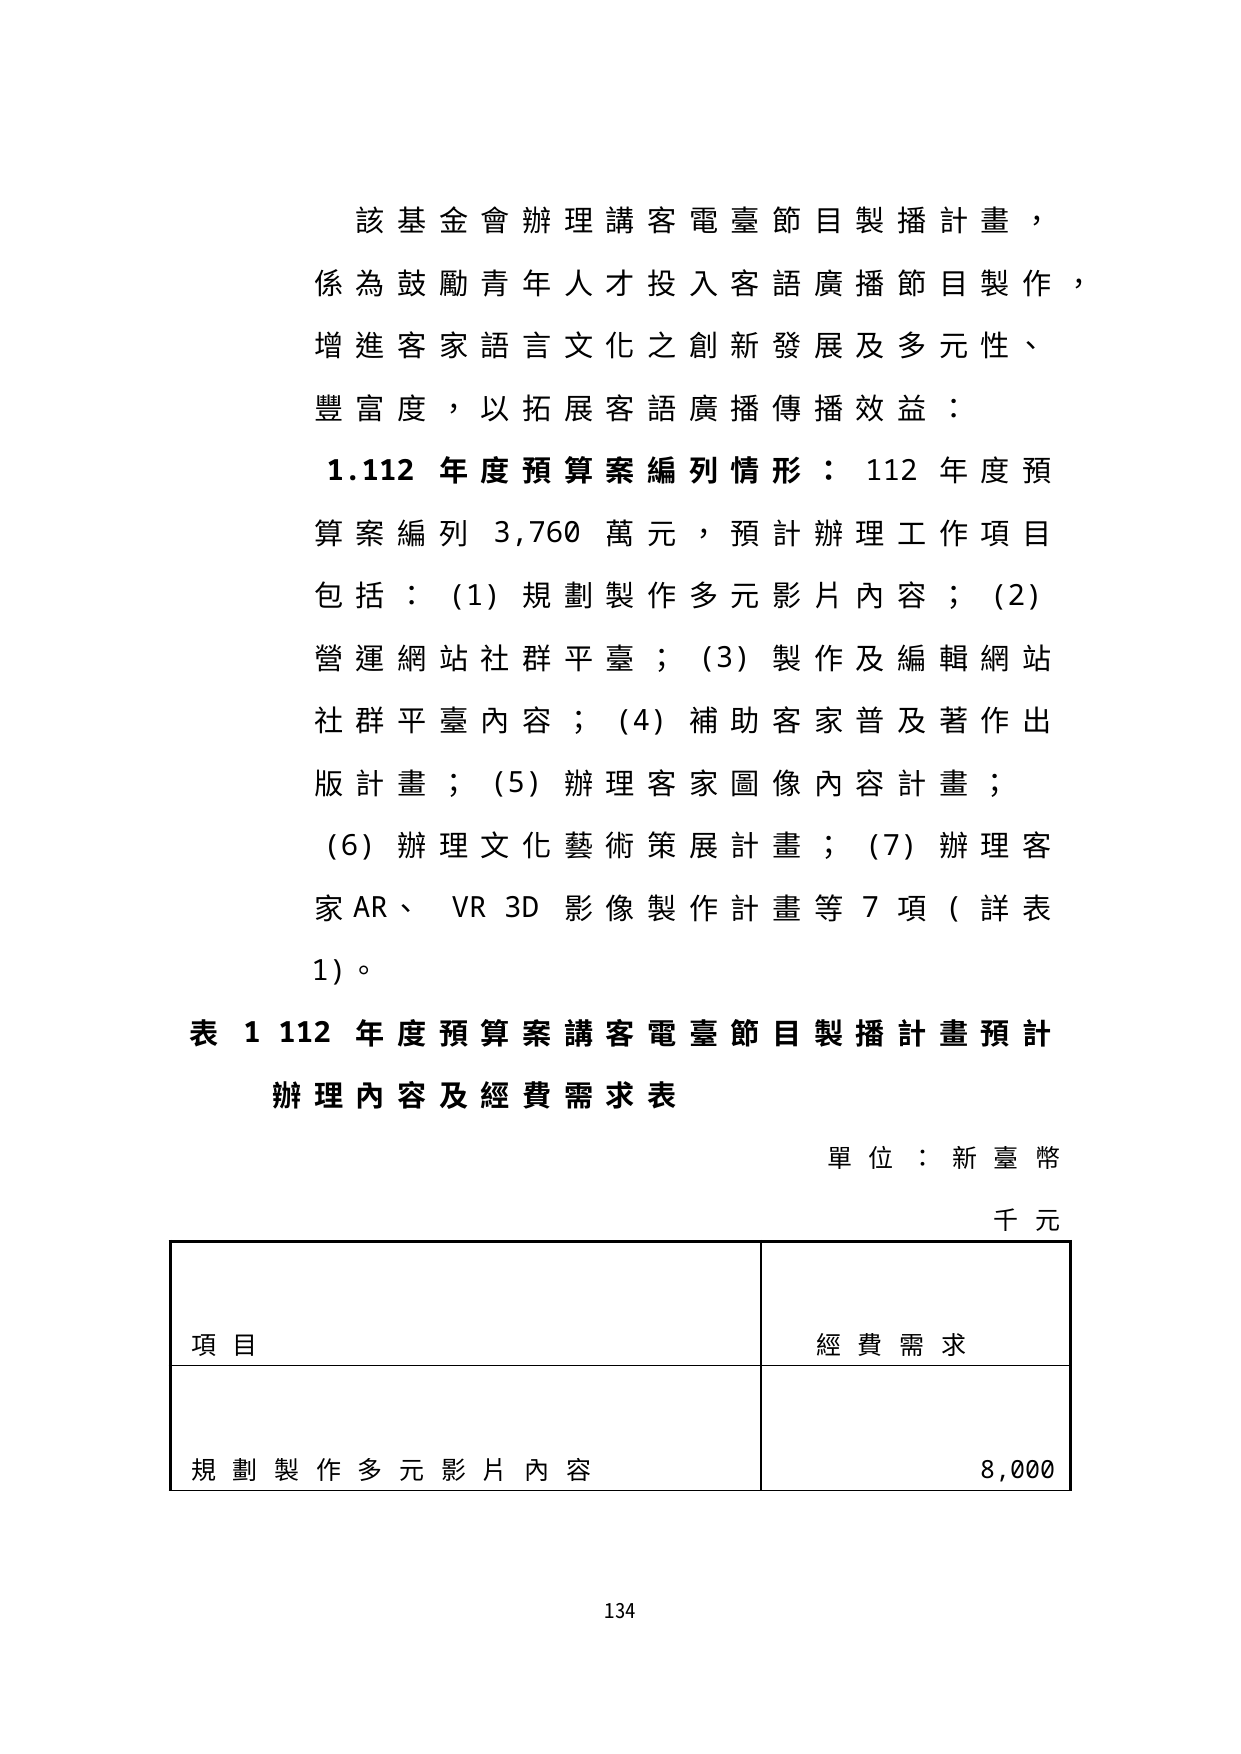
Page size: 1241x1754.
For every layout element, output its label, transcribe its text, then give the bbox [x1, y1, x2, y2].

text 該基金會辦理講客電臺節目製播計畫，係為鼓勵青年人才投入客語廣播節目製作，增進客家語言文化之創新發展及多元性、豐富度，以拓展客語廣播傳播效益： [271, 177, 1058, 427]
table_header 經費需求 [762, 1243, 1069, 1365]
text 1.112年度預算案編列情形：112年度預算案編列3,760萬元，預計辦理工作項目包括：(1)規劃製作多元影片內容；(2)營運網站社群平臺；(3)製作及編輯網站社群平臺內容；(4)補助客家普及著作出版計畫；(5)辦理客家圖像內容計畫；(6)辦理文化藝術策展計畫；(7)辦理客家AR、VR 3D影像製作計畫等7項(詳表1)。 [271, 427, 1058, 990]
text 單位：新臺幣千元 [188, 1115, 1068, 1240]
table_header 項目 [172, 1243, 760, 1365]
table_cell 規劃製作多元影片內容 [172, 1366, 760, 1490]
text 表1 112年度預算案講客電臺節目製播計畫預計辦理內容及經費需求表 [174, 990, 1090, 1115]
table_cell 8,000 [762, 1366, 1069, 1490]
